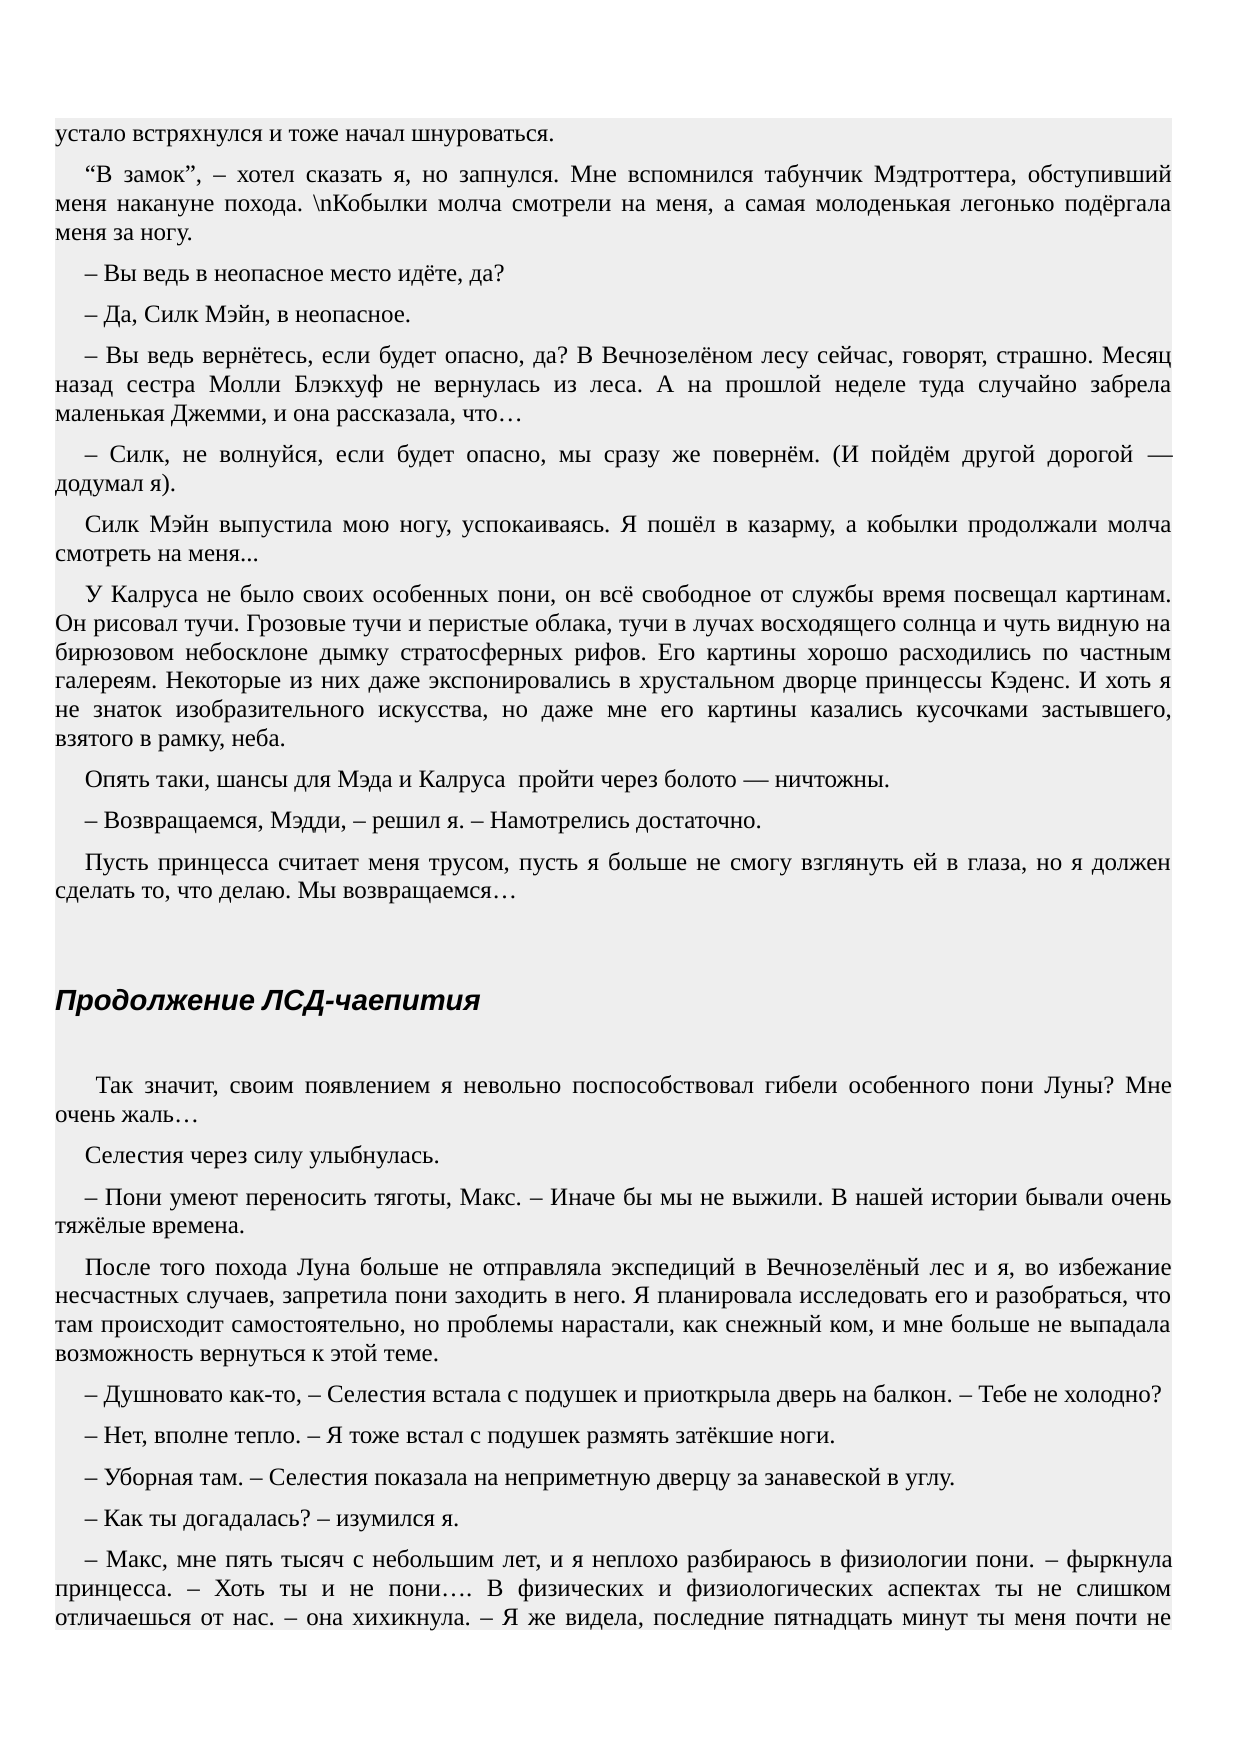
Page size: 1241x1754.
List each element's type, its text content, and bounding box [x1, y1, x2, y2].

text После того похода Луна больше не отправляла экспедиций в Вечнозелёный лес и я, во избежание несчастных случаев, запретила пони заходить в него. Я планировала исследовать его и разобраться, что там происходит самостоятельно, но проблемы нарастали, как снежный ком, и мне больше не выпадала возможность вернуться к этой теме. [55, 1252, 1172, 1367]
text – Уборная там. – Селестия показала на неприметную дверцу за занавеской в углу. [55, 1462, 1172, 1490]
text – Силк, не волнуйся, если будет опасно, мы сразу же повернём. (И пойдём другой дорогой — додумал я). [55, 439, 1172, 497]
text – Вы ведь вернётесь, если будет опасно, да? В Вечнозелёном лесу сейчас, говорят, страшно. Месяц назад сестра Молли Блэкхуф не вернулась из леса. А на прошлой неделе туда случайно забрела маленькая Джемми, и она рассказала, что… [55, 341, 1172, 427]
text Силк Мэйн выпустила мою ногу, успокаиваясь. Я пошёл в казарму, а кобылки продолжали молча смотреть на меня... [55, 509, 1172, 567]
text У Калруса не было своих особенных пони, он всё свободное от службы время посвещал картинам. Он рисовал тучи. Грозовые тучи и перистые облака, тучи в лучах восходящего солнца и чуть видную на бирюзовом небосклоне дымку стратосферных рифов. Его картины хорошо расходились по частным галереям. Некоторые из них даже экспонировались в хрустальном дворце принцессы Кэденс. И хоть я не знаток изобразительного искусства, но даже мне его картины казались кусочками застывшего, взятого в рамку, неба. [55, 579, 1172, 752]
text – Душновато как-то, – Селестия встала с подушек и приоткрыла дверь на балкон. – Тебе не холодно? [55, 1379, 1172, 1408]
text Пусть принцесса считает меня трусом, пусть я больше не смогу взглянуть ей в глаза, но я должен сделать то, что делаю. Мы возвращаемся… [55, 847, 1172, 904]
text устало встряхнулся и тоже начал шнуроваться. [55, 118, 1172, 147]
text – Пони умеют переносить тяготы, Макс. – Иначе бы мы не выжили. В нашей истории бывали очень тяжёлые времена. [55, 1182, 1172, 1239]
text – Да, Силк Мэйн, в неопасное. [55, 299, 1172, 328]
text – Возвращаемся, Мэдди, – решил я. – Намотрелись достаточно. [55, 806, 1172, 834]
text Опять таки, шансы для Мэда и Калруса пройти через болото — ничтожны. [55, 764, 1172, 793]
text Так значит, своим появлением я невольно поспособствовал гибели особенного пони Луны? Мне очень жаль… [55, 1070, 1172, 1128]
text – Макс, мне пять тысяч с небольшим лет, и я неплохо разбираюсь в физиологии пони. – фыркнула принцесса. – Хоть ты и не пони…. В физических и физиологических аспектах ты не слишком отличаешься от нас. – она хихикнула. – Я же видела, последние пятнадцать минут ты меня почти не [55, 1544, 1172, 1630]
text “В замок”, – хотел сказать я, но запнулся. Мне вспомнился табунчик Мэдтроттера, обступивший меня накануне похода. \nКобылки молча смотрели на меня, а самая молоденькая легонько подёргала меня за ногу. [55, 159, 1172, 246]
subtitle Продолжение ЛСД-чаепития [55, 983, 1172, 1017]
text – Нет, вполне тепло. – Я тоже встал с подушек размять затёкшие ноги. [55, 1420, 1172, 1449]
text – Как ты догадалась? – изумился я. [55, 1503, 1172, 1532]
text Селестия через силу улыбнулась. [55, 1140, 1172, 1169]
text – Вы ведь в неопасное место идёте, да? [55, 258, 1172, 287]
